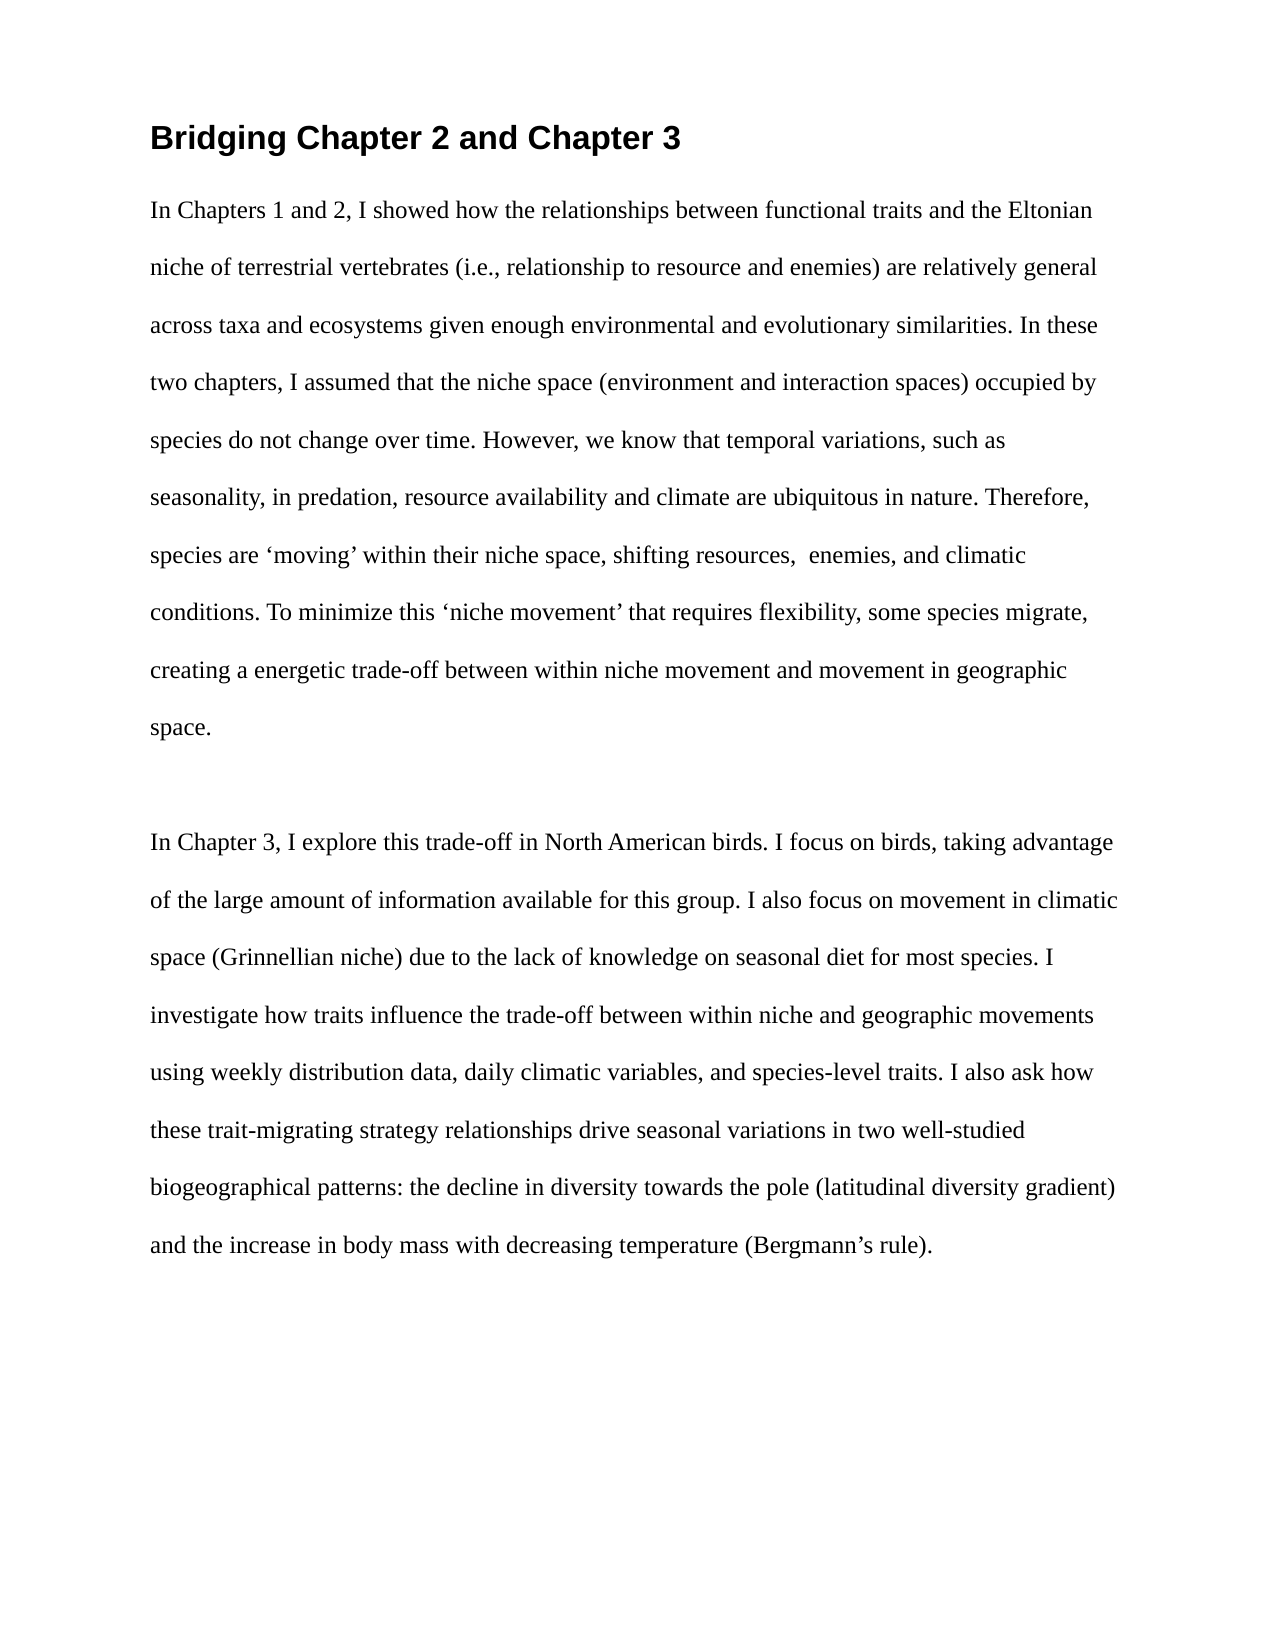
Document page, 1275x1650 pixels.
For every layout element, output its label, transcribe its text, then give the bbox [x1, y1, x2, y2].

subtitle Bridging Chapter 2 and Chapter 3 [150, 118, 1125, 157]
text In Chapters 1 and 2, I showed how the relationships between functional traits and the Eltonian niche of terrestrial vertebrates (i.e., relationship to resource and enemies) are relatively general across taxa and ecosystems given enough environmental and evolutionary similarities. In these two chapters, I assumed that the niche space (environment and interaction spaces) occupied by species do not change over time. However, we know that temporal variations, such as seasonality, in predation, resource availability and climate are ubiquitous in nature. Therefore, species are ‘moving’ within their niche space, shifting resources, enemies, and climatic conditions. To minimize this ‘niche movement’ that requires flexibility, some species migrate, creating a energetic trade-off between within niche movement and movement in geographic space. [150, 195, 1125, 741]
text In Chapter 3, I explore this trade-off in North American birds. I focus on birds, taking advantage of the large amount of information available for this group. I also focus on movement in climatic space (Grinnellian niche) due to the lack of knowledge on seasonal diet for most species. I investigate how traits influence the trade-off between within niche and geographic movements using weekly distribution data, daily climatic variables, and species-level traits. I also ask how these trait-migrating strategy relationships drive seasonal variations in two well-studied biogeographical patterns: the decline in diversity towards the pole (latitudinal diversity gradient) and the increase in body mass with decreasing temperature (Bergmann’s rule). [150, 827, 1125, 1259]
